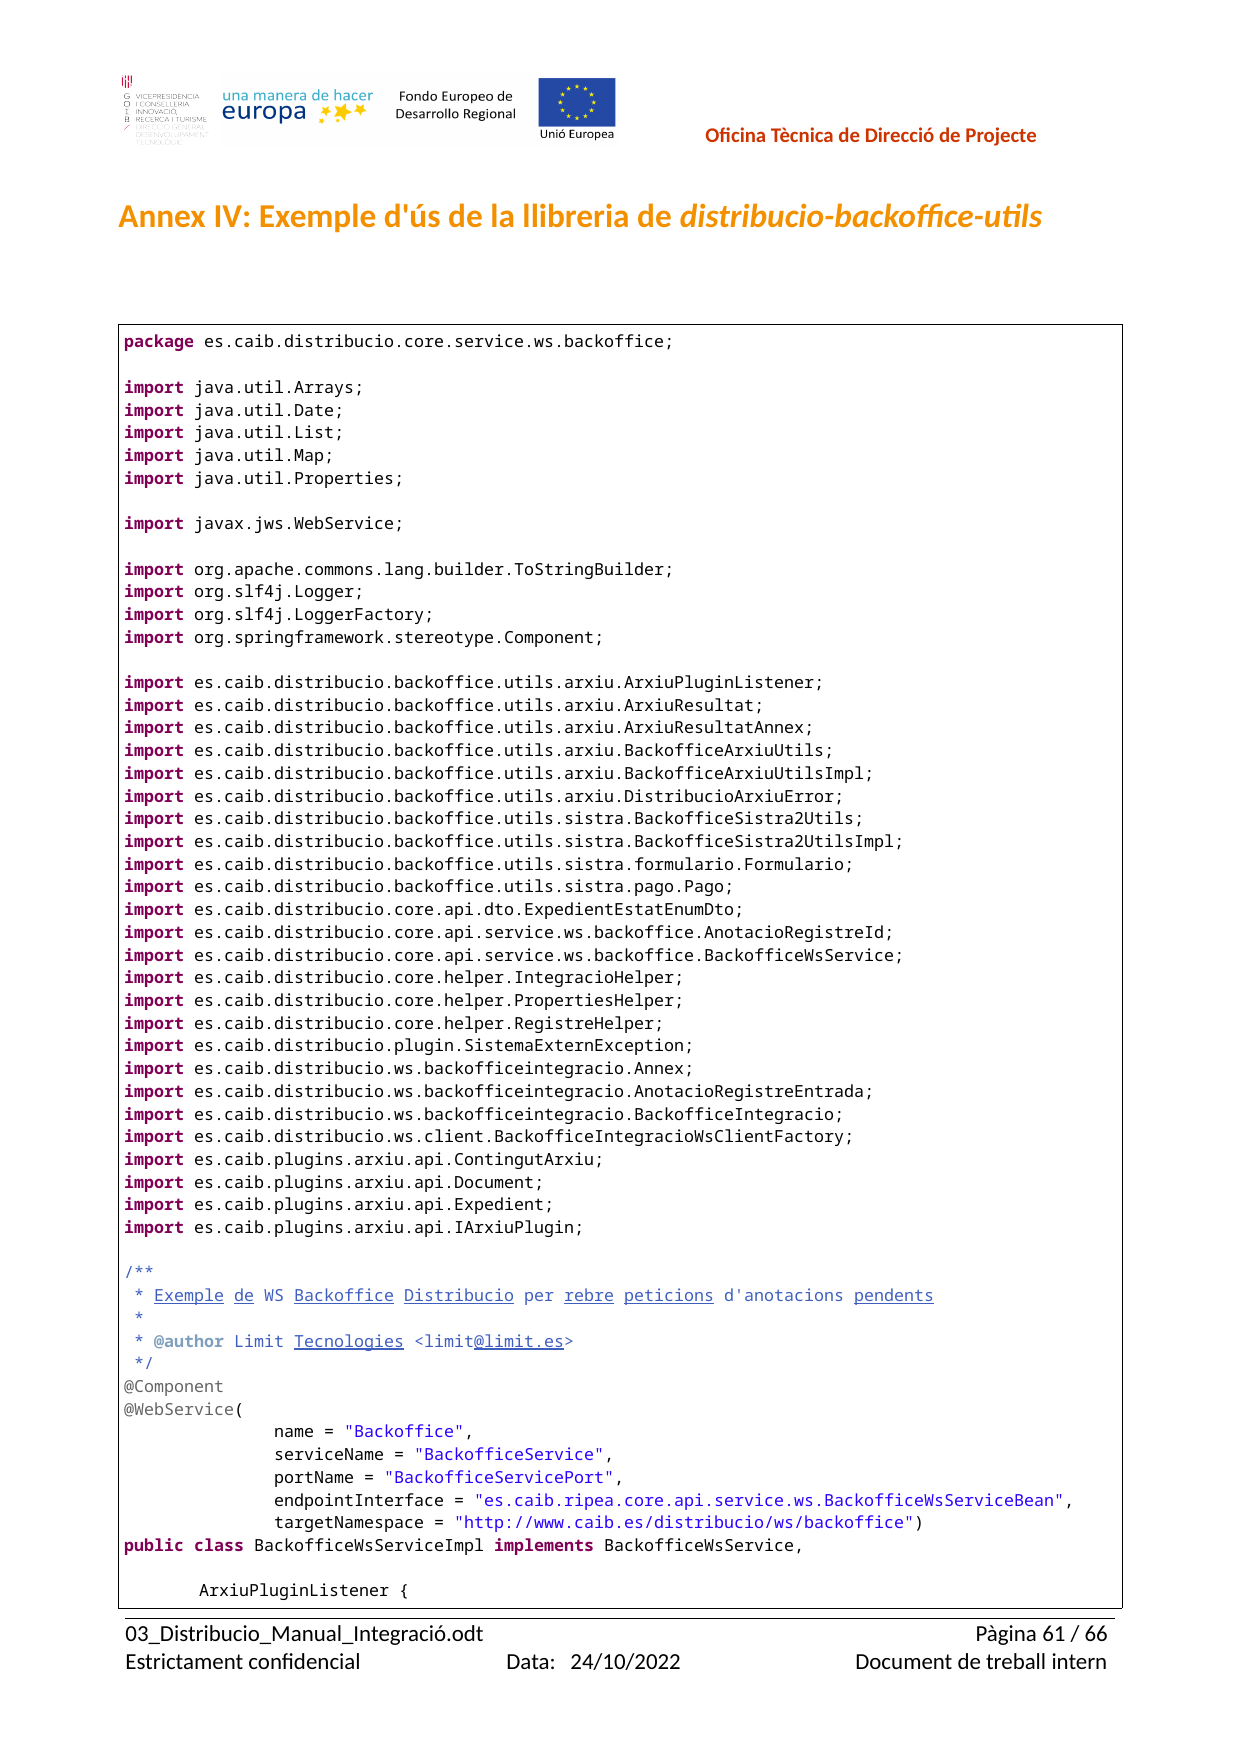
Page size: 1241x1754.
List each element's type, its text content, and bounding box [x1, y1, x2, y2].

picture [118, 73, 213, 147]
subtitle Annex IV: Exemple d'ús de la llibreria de distribucio-backoffice-utils [118, 195, 1122, 236]
table_header package es.caib.distribucio.core.service.ws.backoffice; import java.util.Arrays; import java.util.Date; import java.util.List; import java.util.Map; import java.util.Properties; import javax.jws.WebService; import org.apache.commons.lang.builder.ToStringBuilder; import org.slf4j.Logger; import org.slf4j.LoggerFactory; import org.springframework.stereotype.Component; import es.caib.distribucio.backoffice.utils.arxiu.ArxiuPluginListener; import es.caib.distribucio.backoffice.utils.arxiu.ArxiuResultat; import es.caib.distribucio.backoffice.utils.arxiu.ArxiuResultatAnnex; import es.caib.distribucio.backoffice.utils.arxiu.BackofficeArxiuUtils; import es.caib.distribucio.backoffice.utils.arxiu.BackofficeArxiuUtilsImpl; import es.caib.distribucio.backoffice.utils.arxiu.DistribucioArxiuError; import es.caib.distribucio.backoffice.utils.sistra.BackofficeSistra2Utils; import es.caib.distribucio.backoffice.utils.sistra.BackofficeSistra2UtilsImpl; import es.caib.distribucio.backoffice.utils.sistra.formulario.Formulario; import es.caib.distribucio.backoffice.utils.sistra.pago.Pago; import es.caib.distribucio.core.api.dto.ExpedientEstatEnumDto; import es.caib.distribucio.core.api.service.ws.backoffice.AnotacioRegistreId; import es.caib.distribucio.core.api.service.ws.backoffice.BackofficeWsService; import es.caib.distribucio.core.helper.IntegracioHelper; import es.caib.distribucio.core.helper.PropertiesHelper; import es.caib.distribucio.core.helper.RegistreHelper; import es.caib.distribucio.plugin.SistemaExternException; import es.caib.distribucio.ws.backofficeintegracio.Annex; import es.caib.distribucio.ws.backofficeintegracio.AnotacioRegistreEntrada; import es.caib.distribucio.ws.backofficeintegracio.BackofficeIntegracio; import es.caib.distribucio.ws.client.BackofficeIntegracioWsClientFactory; import es.caib.plugins.arxiu.api.ContingutArxiu; import es.caib.plugins.arxiu.api.Document; import es.caib.plugins.arxiu.api.Expedient; import es.caib.plugins.arxiu.api.IArxiuPlugin; /** * Exemple de WS Backoffice Distribucio per rebre peticions d'anotacions pendents * * @author Limit Tecnologies <limit@limit.es> */ @Component @WebService( name = "Backoffice", serviceName = "BackofficeService", portName = "BackofficeServicePort", endpointInterface = "es.caib.ripea.core.api.service.ws.BackofficeWsServiceBean", targetNamespace = "http://www.caib.es/distribucio/ws/backoffice") public class BackofficeWsServiceImpl implements BackofficeWsService, ArxiuPluginListener { [119, 325, 1122, 1607]
picture [219, 73, 621, 147]
